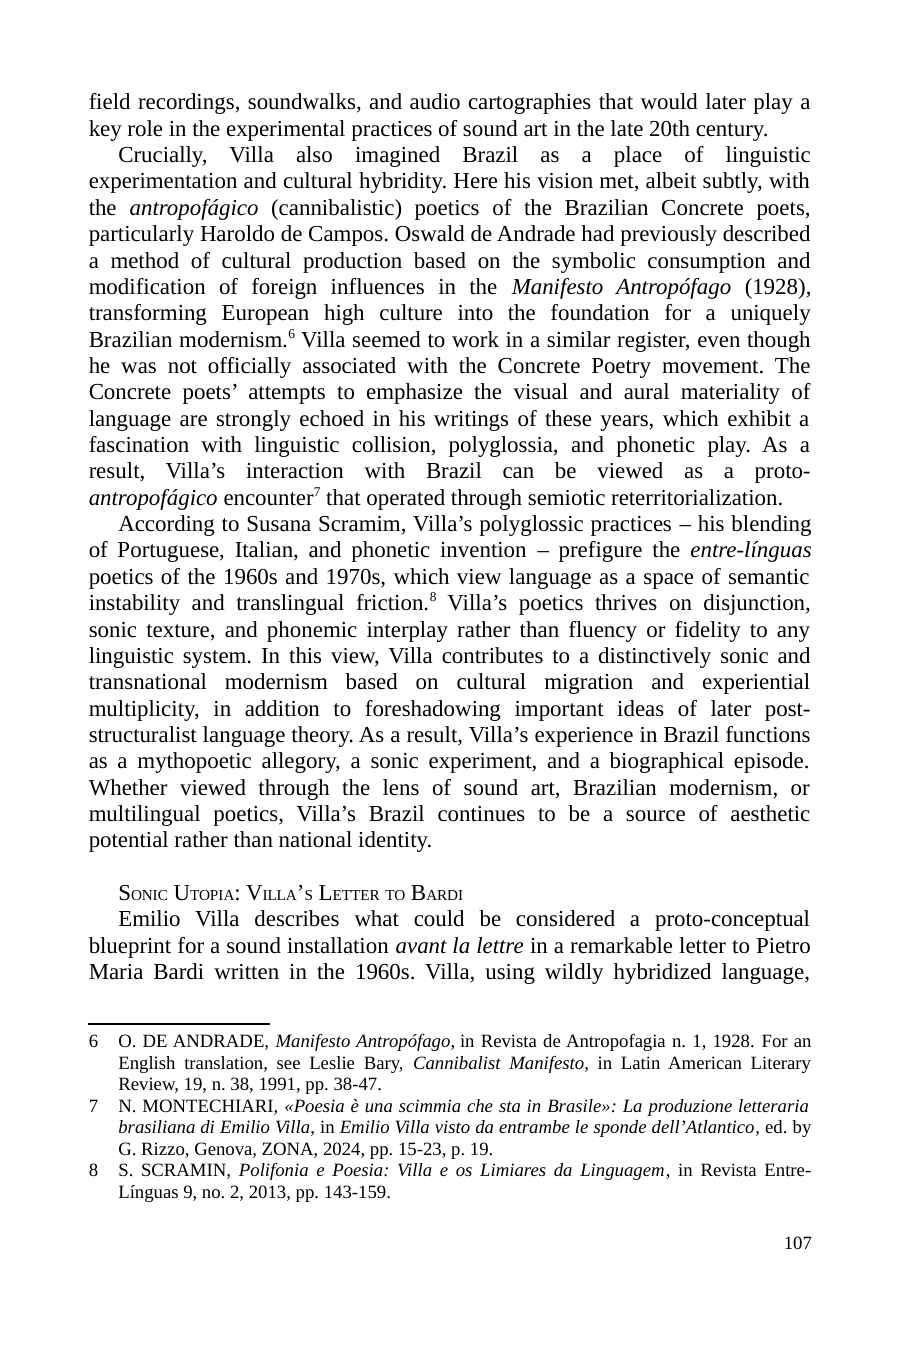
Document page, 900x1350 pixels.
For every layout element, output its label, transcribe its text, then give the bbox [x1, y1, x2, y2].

text N. MONTECHIARI, «Poesia è una scimmia che sta in Brasile»: La produzione letteraria brasiliana di Emilio Villa, in Emilio Villa visto da entrambe le sponde dell’Atlantico, ed. by G. Rizzo, Genova, ZONA, 2024, pp. 15-23, p. 19. [88, 1095, 811, 1159]
text Emilio Villa describes what could be considered a proto-conceptual blueprint for a sound installation avant la lettre in a remarkable letter to Pietro Maria Bardi written in the 1960s. Villa, using wildly hybridized language, [88, 906, 811, 984]
text Sonic Utopia: Villa’s Letter to Bardi [88, 879, 811, 906]
text S. SCRAMIN, Polifonia e Poesia: Villa e os Limiares da Linguagem, in Revista Entre-Línguas 9, no. 2, 2013, pp. 143-159. [88, 1159, 811, 1202]
text field recordings, soundwalks, and audio cartographies that would later play a key role in the experimental practices of sound art in the late 20th century. [88, 88, 811, 141]
text According to Susana Scramim, Villa’s polyglossic practices ‒ his blending of Portuguese, Italian, and phonetic invention ‒ prefigure the entre-línguas poetics of the 1960s and 1970s, which view language as a space of semantic instability and translingual friction. Villa’s poetics thrives on disjunction, sonic texture, and phonemic interplay rather than fluency or fidelity to any linguistic system. In this view, Villa contributes to a distinctively sonic and transnational modernism based on cultural migration and experiential multiplicity, in addition to foreshadowing important ideas of later post-structuralist language theory. As a result, Villa’s experience in Brazil functions as a mythopoetic allegory, a sonic experiment, and a biographical episode. Whether viewed through the lens of sound art, Brazilian modernism, or multilingual poetics, Villa’s Brazil continues to be a source of aesthetic potential rather than national identity. [88, 510, 811, 853]
text Crucially, Villa also imagined Brazil as a place of linguistic experimentation and cultural hybridity. Here his vision met, albeit subtly, with the antropofágico (cannibalistic) poetics of the Brazilian Concrete poets, particularly Haroldo de Campos. Oswald de Andrade had previously described a method of cultural production based on the symbolic consumption and modification of foreign influences in the Manifesto Antropófago (1928), transforming European high culture into the foundation for a uniquely Brazilian modernism. Villa seemed to work in a similar register, even though he was not officially associated with the Concrete Poetry movement. The Concrete poets’ attempts to emphasize the visual and aural materiality of language are strongly echoed in his writings of these years, which exhibit a fascination with linguistic collision, polyglossia, and phonetic play. As a result, Villa’s interaction with Brazil can be viewed as a proto-antropofágico encounter that operated through semiotic reterritorialization. [88, 141, 811, 510]
text O. DE ANDRADE, Manifesto Antropófago, in Revista de Antropofagia n. 1, 1928. For an English translation, see Leslie Bary, Cannibalist Manifesto, in Latin American Literary Review, 19, n. 38, 1991, pp. 38-47. [88, 1030, 811, 1095]
